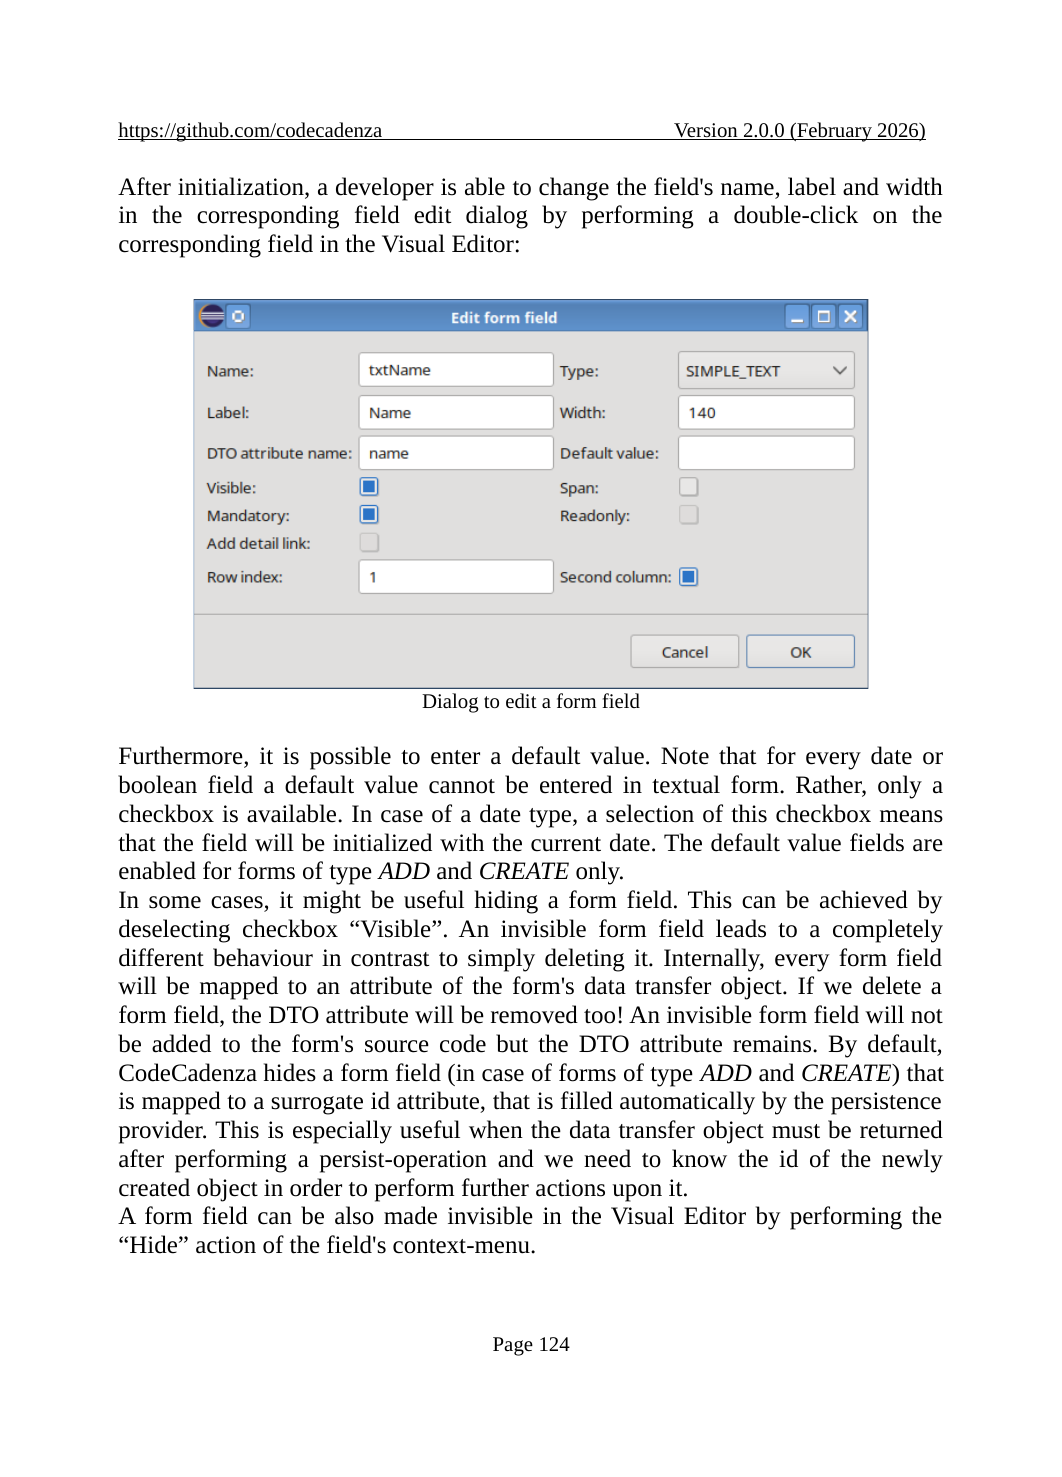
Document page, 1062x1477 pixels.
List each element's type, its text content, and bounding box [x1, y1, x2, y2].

text A form field can be also made invisible in the Visual Editor by performing the “Hide” action of the field's context-menu. [118, 1201, 944, 1259]
text After initialization, a developer is able to change the field's name, label and width in the corresponding field edit dialog by performing a double-click on the corresponding field in the Visual Editor: [118, 172, 944, 258]
text Dialog to edit a form field [193, 689, 868, 713]
picture [193, 299, 869, 689]
text In some cases, it might be useful hiding a form field. This can be achieved by deselecting checkbox “Visible”. An invisible form field leads to a completely different behaviour in contrast to simply deleting it. Internally, every form field will be mapped to an attribute of the form's data transfer object. If we delete a form field, the DTO attribute will be removed too! An invisible form field will not be added to the form's source code but the DTO attribute remains. By default, CodeCadenza hides a form field (in case of forms of type ADD and CREATE) that is mapped to a surrogate id attribute, that is filled automatically by the persistence provider. This is especially useful when the data transfer object must be returned after performing a persist-operation and we need to know the id of the newly created object in order to perform further actions upon it. [118, 885, 944, 1201]
text Furthermore, it is possible to enter a default value. Note that for every date or boolean field a default value cannot be entered in textual form. Rather, only a checkbox is available. In case of a date type, a selection of this checkbox means that the field will be initialized with the current date. The default value fields are enabled for forms of type ADD and CREATE only. [118, 741, 944, 885]
